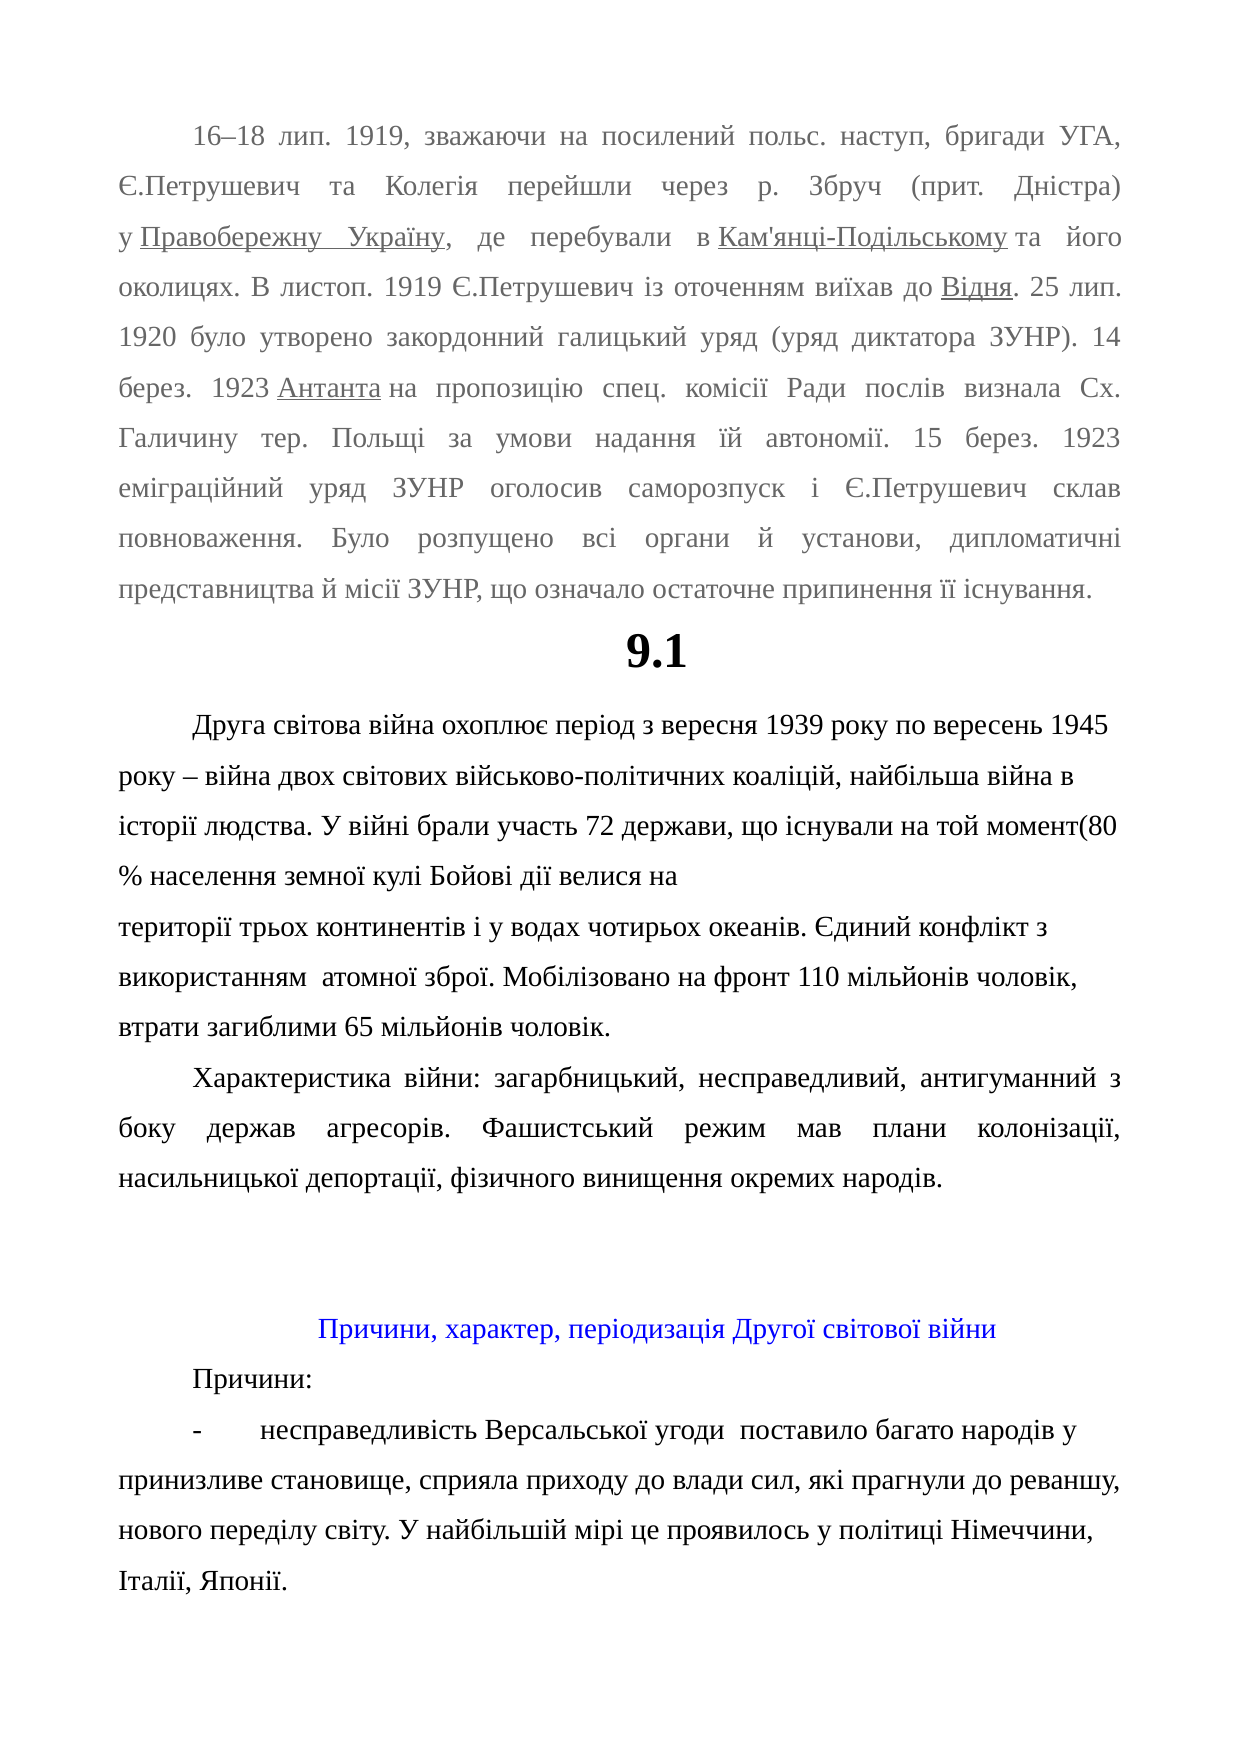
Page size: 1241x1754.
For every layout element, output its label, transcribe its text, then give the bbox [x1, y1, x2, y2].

title 9.1 [118, 621, 1122, 679]
text 16–18 лип. 1919, зважаючи на посилений польс. наступ, бригади УГА, Є.Петрушевич та Колегія перейшли через р. Збруч (прит. Дністра) у Правобережну Україну, де перебували в Кам'янці-Подільському та його околицях. В листоп. 1919 Є.Петрушевич із оточенням виїхав до Відня. 25 лип. 1920 було утворено закордонний галицький уряд (уряд диктатора ЗУНР). 14 берез. 1923 Антанта на пропозицію спец. комісії Ради послів визнала Сх. Галичину тер. Польщі за умови надання їй автономії. 15 берез. 1923 еміграційний уряд ЗУНР оголосив саморозпуск і Є.Петрушевич склав повноваження. Було розпущено всі органи й установи, дипломатичні представництва й місії ЗУНР, що означало остаточне припинення її існування. [118, 118, 1122, 604]
text Друга світова війна охоплює період з вересня 1939 року по вересень 1945 року – війна двох світових військово-політичних коаліцій, найбільша війна в історії людства. У війні брали участь 72 держави, що існували на той момент(80 % населення земної кулі Бойові дії велися на території трьох континентів і у водах чотирьох океанів. Єдиний конфлікт з використанням атомної зброї. Мобілізовано на фронт 110 мільйонів чоловік, втрати загиблими 65 мільйонів чоловік. [118, 707, 1122, 1043]
text Причини, характер, періодизація Другої світової війни [118, 1311, 1122, 1345]
text - несправедливість Версальської угоди поставило багато народів у принизливе становище, сприяла приходу до влади сил, які прагнули до реваншу, нового переділу світу. У найбільшій мірі це проявилось у політиці Німеччини, Італії, Японії. [118, 1412, 1122, 1596]
text Причини: [118, 1362, 1122, 1395]
text Характеристика війни: загарбницький, несправедливий, антигуманний з боку держав агресорів. Фашистський режим мав плани колонізації, насильницької депортації, фізичного винищення окремих народів. [118, 1060, 1122, 1194]
